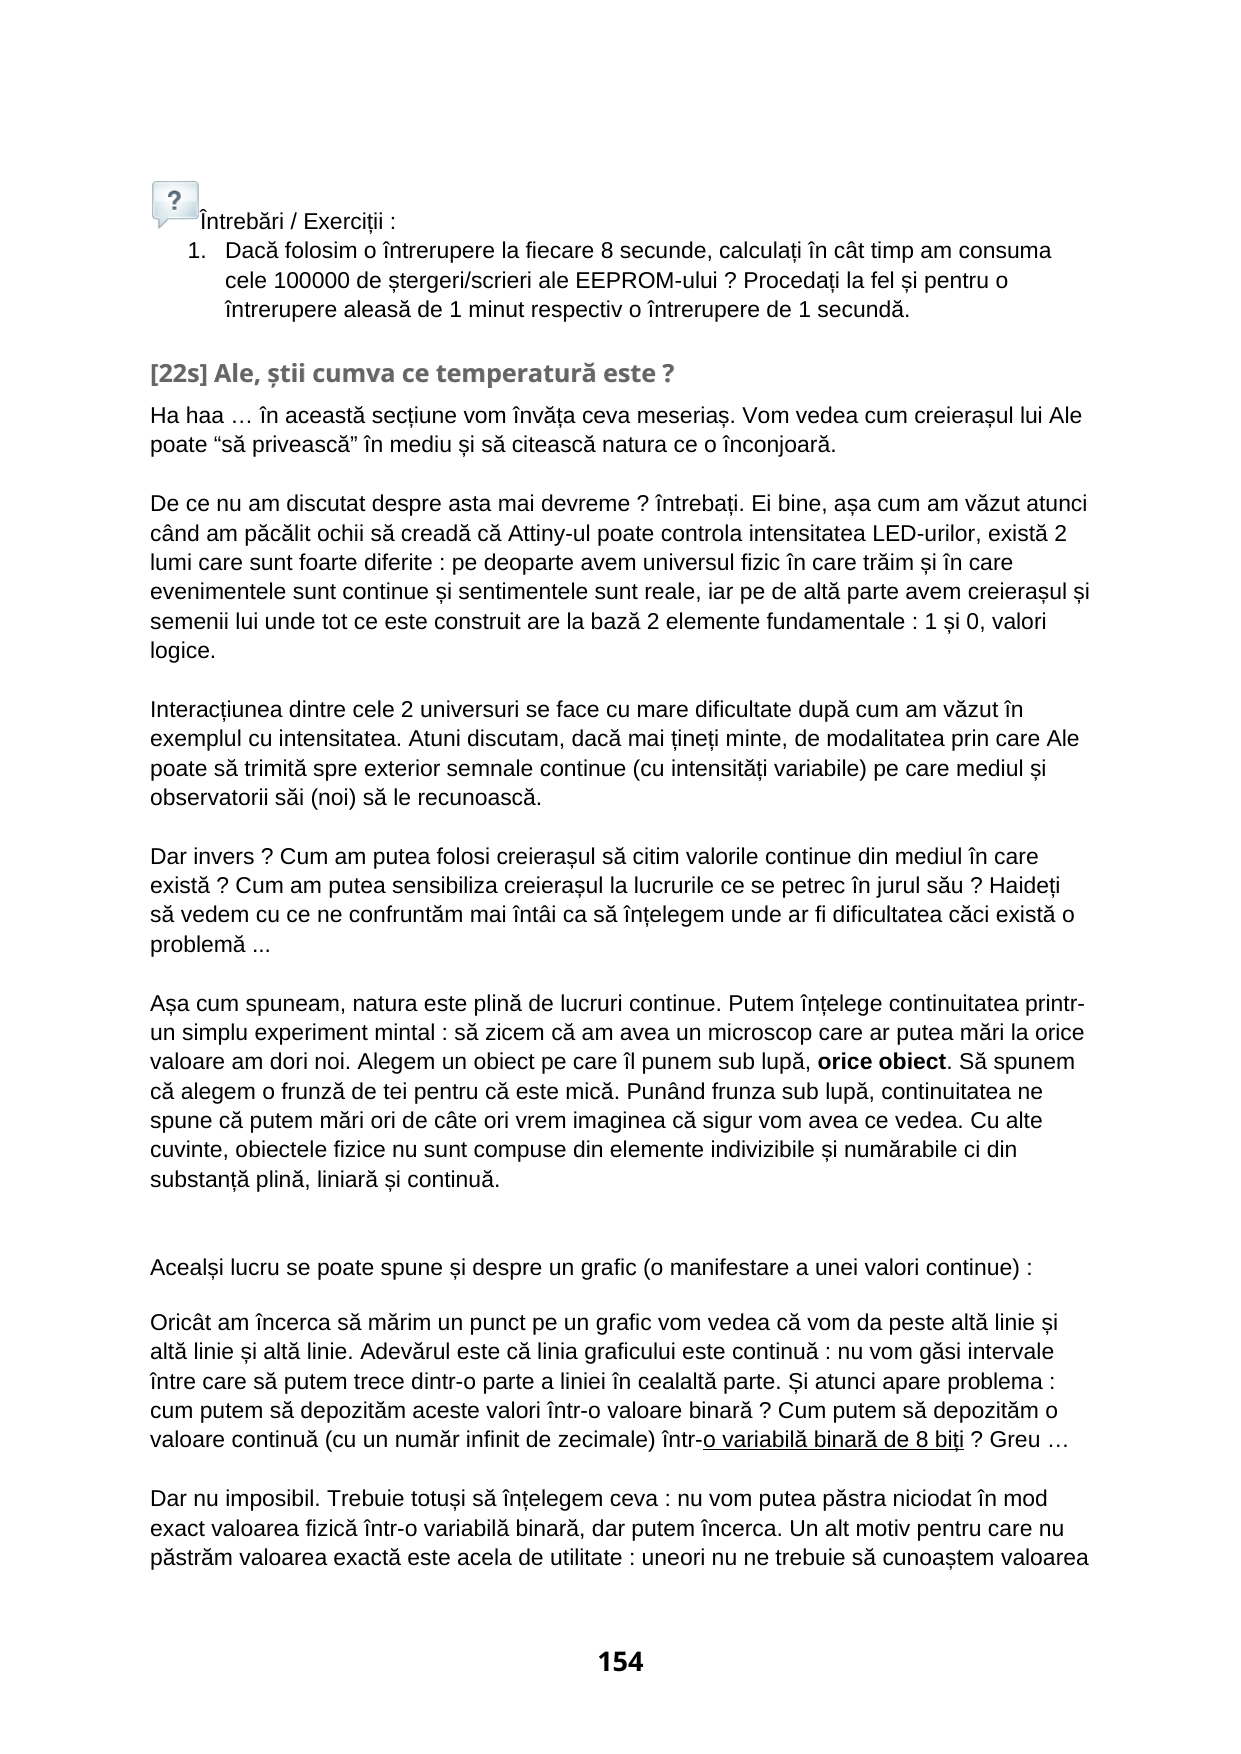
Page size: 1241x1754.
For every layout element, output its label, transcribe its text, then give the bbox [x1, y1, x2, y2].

picture [150, 179, 200, 230]
subtitle [22s] Ale, știi cumva ce temperatură este ? [150, 355, 1091, 389]
text Acealși lucru se poate spune și despre un grafic (o manifestare a unei valori continue) : [150, 1255, 1091, 1280]
list Dacă folosim o întrerupere la fiecare 8 secunde, calculați în cât timp am consuma cele 100000 de ștergeri/scrieri ale EEPROM-ului ? Procedați la fel și pentru o întrerupere aleasă de 1 minut respectiv o întrerupere de 1 secundă. [187, 238, 1091, 322]
text Dar nu imposibil. Trebuie totuși să înțelegem ceva : nu vom putea păstra niciodat în mod exact valoarea fizică într-o variabilă binară, dar putem încerca. Un alt motiv pentru care nu păstrăm valoarea exactă este acela de utilitate : uneori nu ne trebuie să cunoaștem valoarea [150, 1486, 1091, 1570]
text Întrebări / Exerciții : [150, 179, 1091, 234]
text Ha haa … în această secțiune vom învăța ceva meseriaș. Vom vedea cum creierașul lui Ale poate “să privească” în mediu și să citească natura ce o înconjoară. [150, 403, 1091, 458]
text Dar invers ? Cum am putea folosi creierașul să citim valorile continue din mediul în care există ? Cum am putea sensibiliza creierașul la lucrurile ce se petrec în jurul său ? Haideți să vedem cu ce ne confruntăm mai întâi ca să înțelegem unde ar fi dificultatea căci există o problemă ... [150, 843, 1091, 957]
text Interacțiunea dintre cele 2 universuri se face cu mare dificultate după cum am văzut în exemplul cu intensitatea. Atuni discutam, dacă mai țineți minte, de modalitatea prin care Ale poate să trimită spre exterior semnale continue (cu intensități variabile) pe care mediul și observatorii săi (noi) să le recunoască. [150, 697, 1091, 810]
text Așa cum spuneam, natura este plină de lucruri continue. Putem înțelege continuitatea printr-un simplu experiment mintal : să zicem că am avea un microscop care ar putea mări la orice valoare am dori noi. Alegem un obiect pe care îl punem sub lupă, orice obiect. Să spunem că alegem o frunză de tei pentru că este mică. Punând frunza sub lupă, continuitatea ne spune că putem mări ori de câte ori vrem imaginea că sigur vom avea ce vedea. Cu alte cuvinte, obiectele fizice nu sunt compuse din elemente indivizibile și numărabile ci din substanță plină, liniară și continuă. [150, 990, 1091, 1192]
text De ce nu am discutat despre asta mai devreme ? întrebați. Ei bine, așa cum am văzut atunci când am păcălit ochii să creadă că Attiny-ul poate controla intensitatea LED-urilor, există 2 lumi care sunt foarte diferite : pe deoparte avem universul fizic în care trăim și în care evenimentele sunt continue și sentimentele sunt reale, iar pe de altă parte avem creierașul și semenii lui unde tot ce este construit are la bază 2 elemente fundamentale : 1 și 0, valori logice. [150, 491, 1091, 663]
text Oricât am încerca să mărim un punct pe un grafic vom vedea că vom da peste altă linie și altă linie și altă linie. Adevărul este că linia graficului este continuă : nu vom găsi intervale între care să putem trece dintr-o parte a liniei în cealaltă parte. Și atunci apare problema : cum putem să depozităm aceste valori într-o valoare binară ? Cum putem să depozităm o valoare continuă (cu un număr infinit de zecimale) într-o variabilă binară de 8 biți ? Greu … [150, 1310, 1091, 1453]
